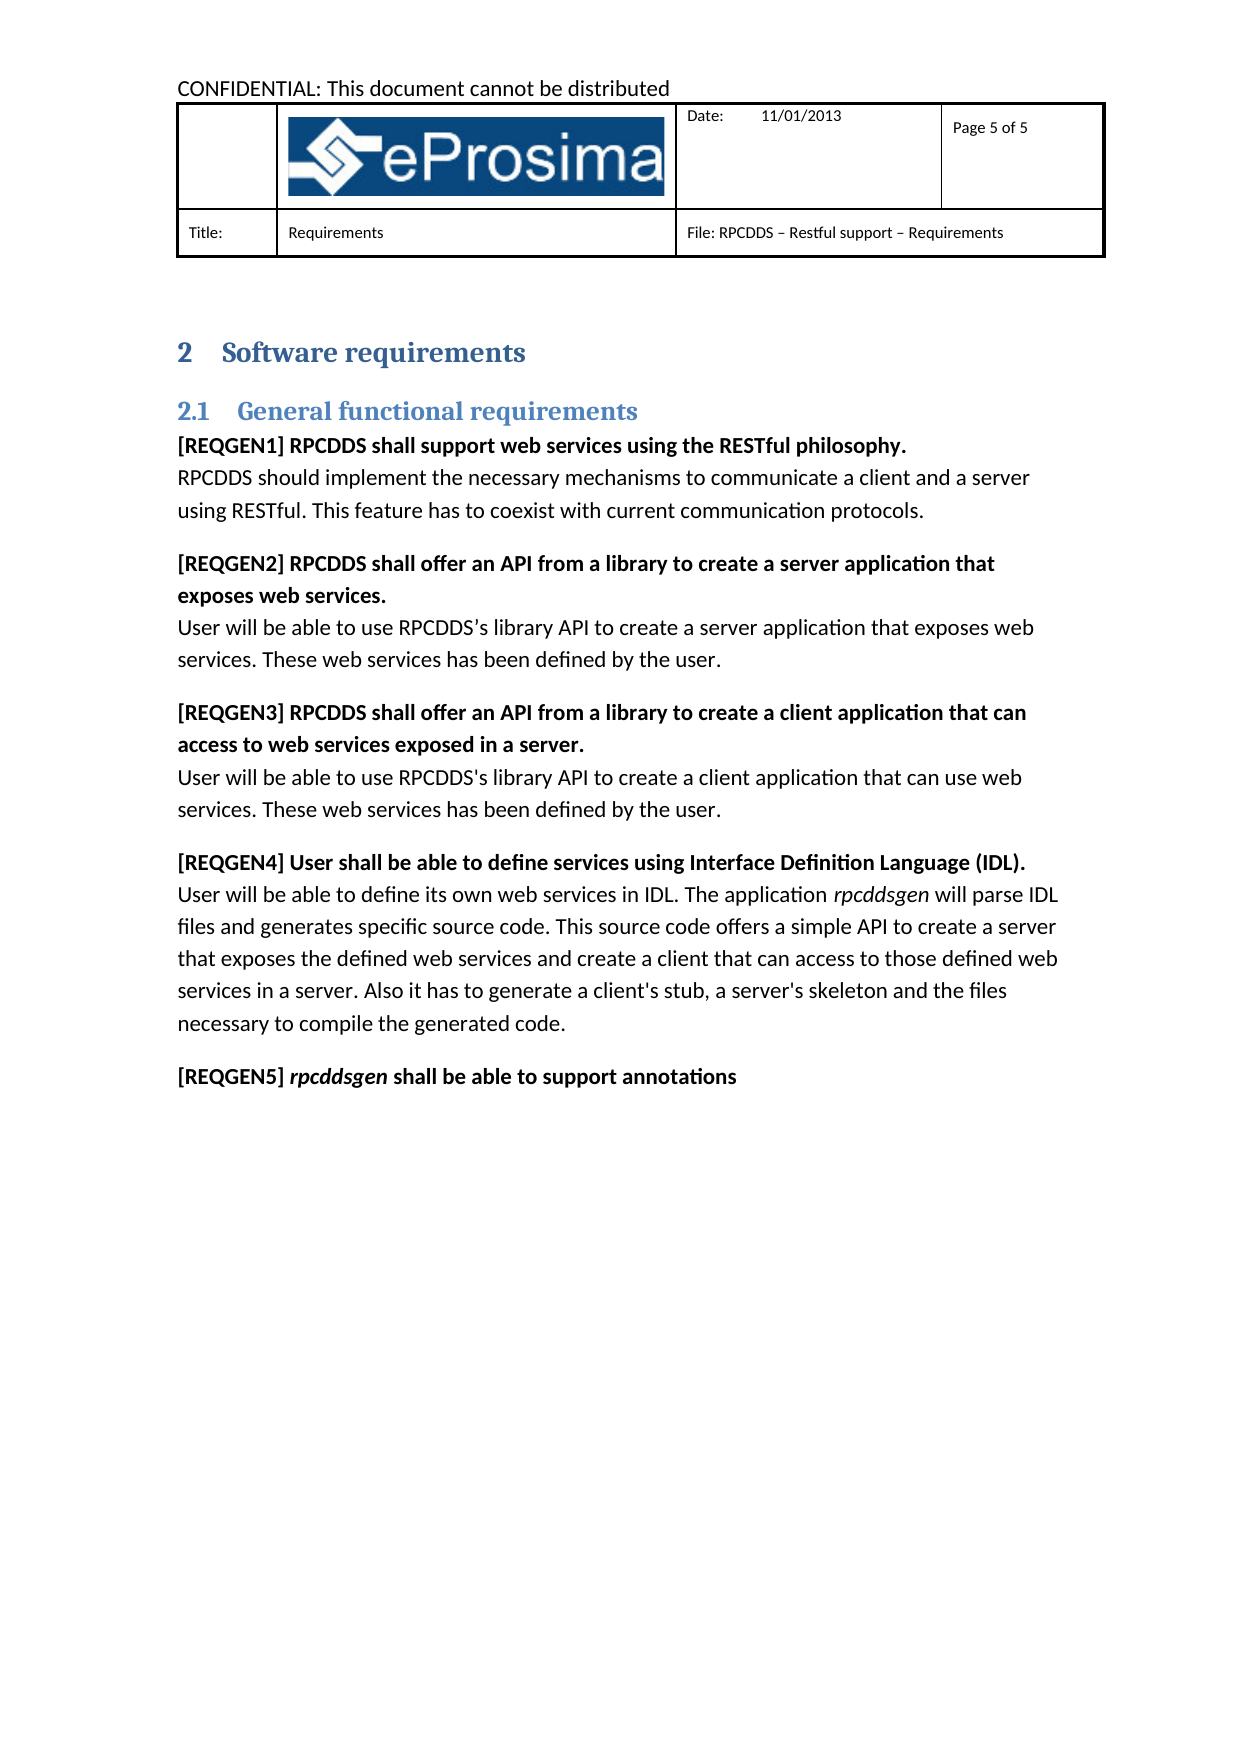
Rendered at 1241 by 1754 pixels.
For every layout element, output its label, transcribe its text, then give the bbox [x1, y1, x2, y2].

text [REQGEN5] rpcddsgen shall be able to support annotations [177, 1062, 1063, 1090]
text [REQGEN2] RPCDDS shall offer an API from a library to create a server application that exposes web services. User will be able to use RPCDDS’s library API to create a server application that exposes web services. These web services has been defined by the user. [177, 549, 1063, 673]
text [REQGEN4] User shall be able to define services using Interface Definition Language (IDL). User will be able to define its own web services in IDL. The application rpcddsgen will parse IDL files and generates specific source code. This source code offers a simple API to create a server that exposes the defined web services and create a client that can access to those defined web services in a server. Also it has to generate a client's stub, a server's skeleton and the files necessary to compile the generated code. [177, 848, 1063, 1037]
subtitle Software requirements [177, 336, 1063, 370]
subtitle General functional requirements [177, 396, 1063, 427]
picture [288, 117, 665, 196]
text [REQGEN3] RPCDDS shall offer an API from a library to create a client application that can access to web services exposed in a server. User will be able to use RPCDDS's library API to create a client application that can use web services. These web services has been defined by the user. [177, 698, 1063, 823]
text [REQGEN1] RPCDDS shall support web services using the RESTful philosophy. RPCDDS should implement the necessary mechanisms to communicate a client and a server using RESTful. This feature has to coexist with current communication protocols. [177, 431, 1063, 524]
